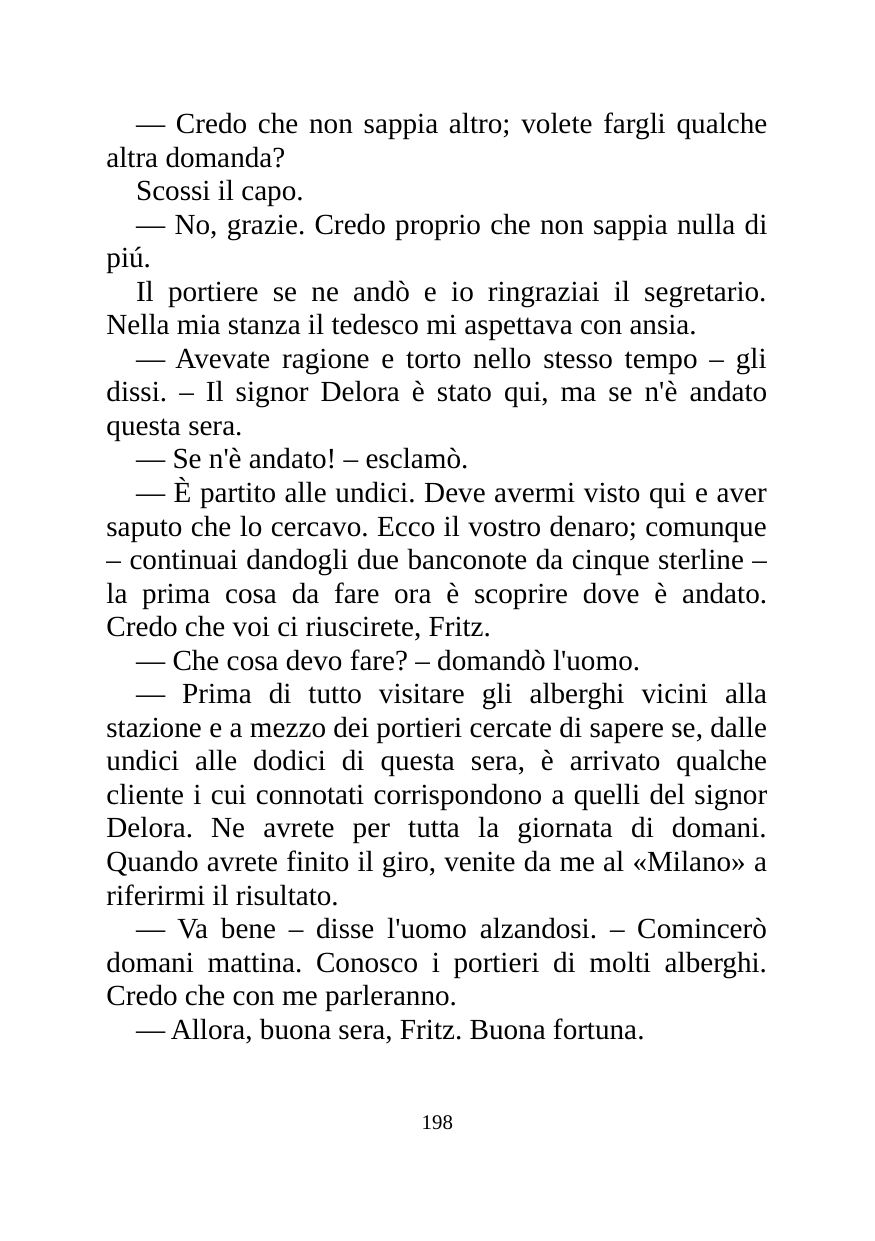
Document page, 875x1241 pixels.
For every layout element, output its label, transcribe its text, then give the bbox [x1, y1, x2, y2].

text — Credo che non sappia altro; volete fargli qualche altra domanda? [106, 106, 768, 173]
text Scossi il capo. [106, 173, 768, 207]
text — Se n'è andato! – esclamò. [106, 442, 768, 475]
text — È partito alle undici. Deve avermi visto qui e aver saputo che lo cercavo. Ecco il vostro denaro; comunque – continuai dandogli due banconote da cinque sterline – la prima cosa da fare ora è scoprire dove è andato. Credo che voi ci riuscirete, Fritz. [106, 475, 768, 643]
text — Va bene – disse l'uomo alzandosi. – Comincerò domani mattina. Conosco i portieri di molti alberghi. Credo che con me parleranno. [106, 911, 768, 1012]
text Il portiere se ne andò e io ringraziai il segretario. Nella mia stanza il tedesco mi aspettava con ansia. [106, 274, 768, 341]
text — Avevate ragione e torto nello stesso tempo – gli dissi. – Il signor Delora è stato qui, ma se n'è andato questa sera. [106, 341, 768, 442]
text — Allora, buona sera, Fritz. Buona fortuna. [106, 1012, 768, 1045]
text — Che cosa devo fare? – domandò l'uomo. [106, 643, 768, 676]
text — Prima di tutto visitare gli alberghi vicini alla stazione e a mezzo dei portieri cercate di sapere se, dalle undici alle dodici di questa sera, è arrivato qualche cliente i cui connotati corrispondono a quelli del signor Delora. Ne avrete per tutta la giornata di domani. Quando avrete finito il giro, venite da me al «Milano» a riferirmi il risultato. [106, 676, 768, 911]
text — No, grazie. Credo proprio che non sappia nulla di piú. [106, 207, 768, 274]
